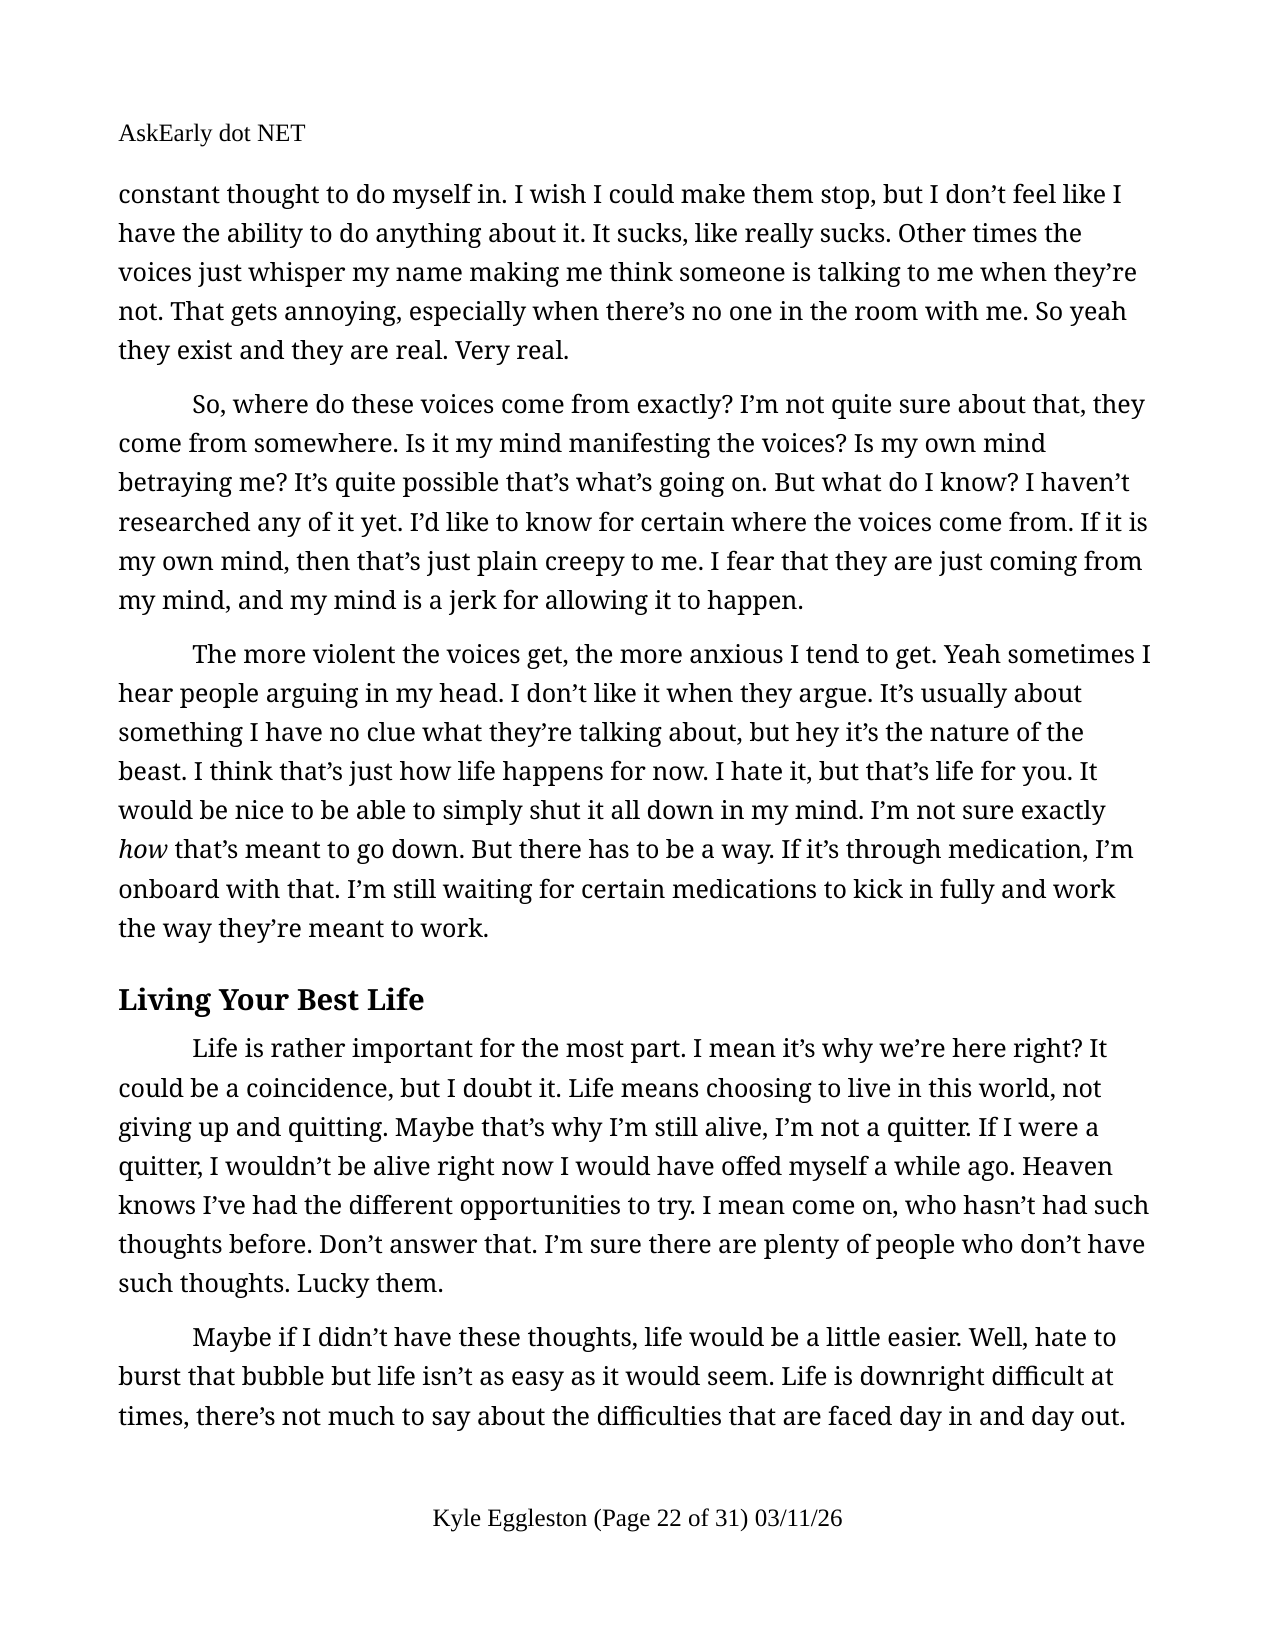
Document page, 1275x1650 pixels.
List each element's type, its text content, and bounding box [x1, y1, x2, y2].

text Maybe if I didn’t have these thoughts, life would be a little easier. Well, hate to burst that bubble but life isn’t as easy as it would seem. Life is downright difficult at times, there’s not much to say about the difficulties that are faced day in and day out. [118, 1320, 1157, 1432]
text Life is rather important for the most part. I mean it’s why we’re here right? It could be a coincidence, but I doubt it. Life means choosing to live in this world, not giving up and quitting. Maybe that’s why I’m still alive, I’m not a quitter. If I were a quitter, I wouldn’t be alive right now I would have offed myself a while ago. Heaven knows I’ve had the different opportunities to try. I mean come on, who hasn’t had such thoughts before. Don’t answer that. I’m sure there are plenty of people who don’t have such thoughts. Lucky them. [118, 1031, 1157, 1300]
subtitle Living Your Best Life [118, 979, 1157, 1018]
text So, where do these voices come from exactly? I’m not quite sure about that, they come from somewhere. Is it my mind manifesting the voices? Is my own mind betraying me? It’s quite possible that’s what’s going on. But what do I know? I haven’t researched any of it yet. I’d like to know for certain where the voices come from. If it is my own mind, then that’s just plain creepy to me. I fear that they are just coming from my mind, and my mind is a jerk for allowing it to happen. [118, 387, 1157, 617]
text constant thought to do myself in. I wish I could make them stop, but I don’t feel like I have the ability to do anything about it. It sucks, like really sucks. Other times the voices just whisper my name making me think someone is talking to me when they’re not. That gets annoying, especially when there’s no one in the room with me. So yeah they exist and they are real. Very real. [118, 176, 1157, 367]
text The more violent the voices get, the more anxious I tend to get. Yeah sometimes I hear people arguing in my head. I don’t like it when they argue. It’s usually about something I have no clue what they’re talking about, but hey it’s the nature of the beast. I think that’s just how life happens for now. I hate it, but that’s life for you. It would be nice to be able to simply shut it all down in my mind. I’m not sure exactly how that’s meant to go down. But there has to be a way. If it’s through medication, I’m onboard with that. I’m still waiting for certain medications to kick in fully and work the way they’re meant to work. [118, 636, 1157, 944]
